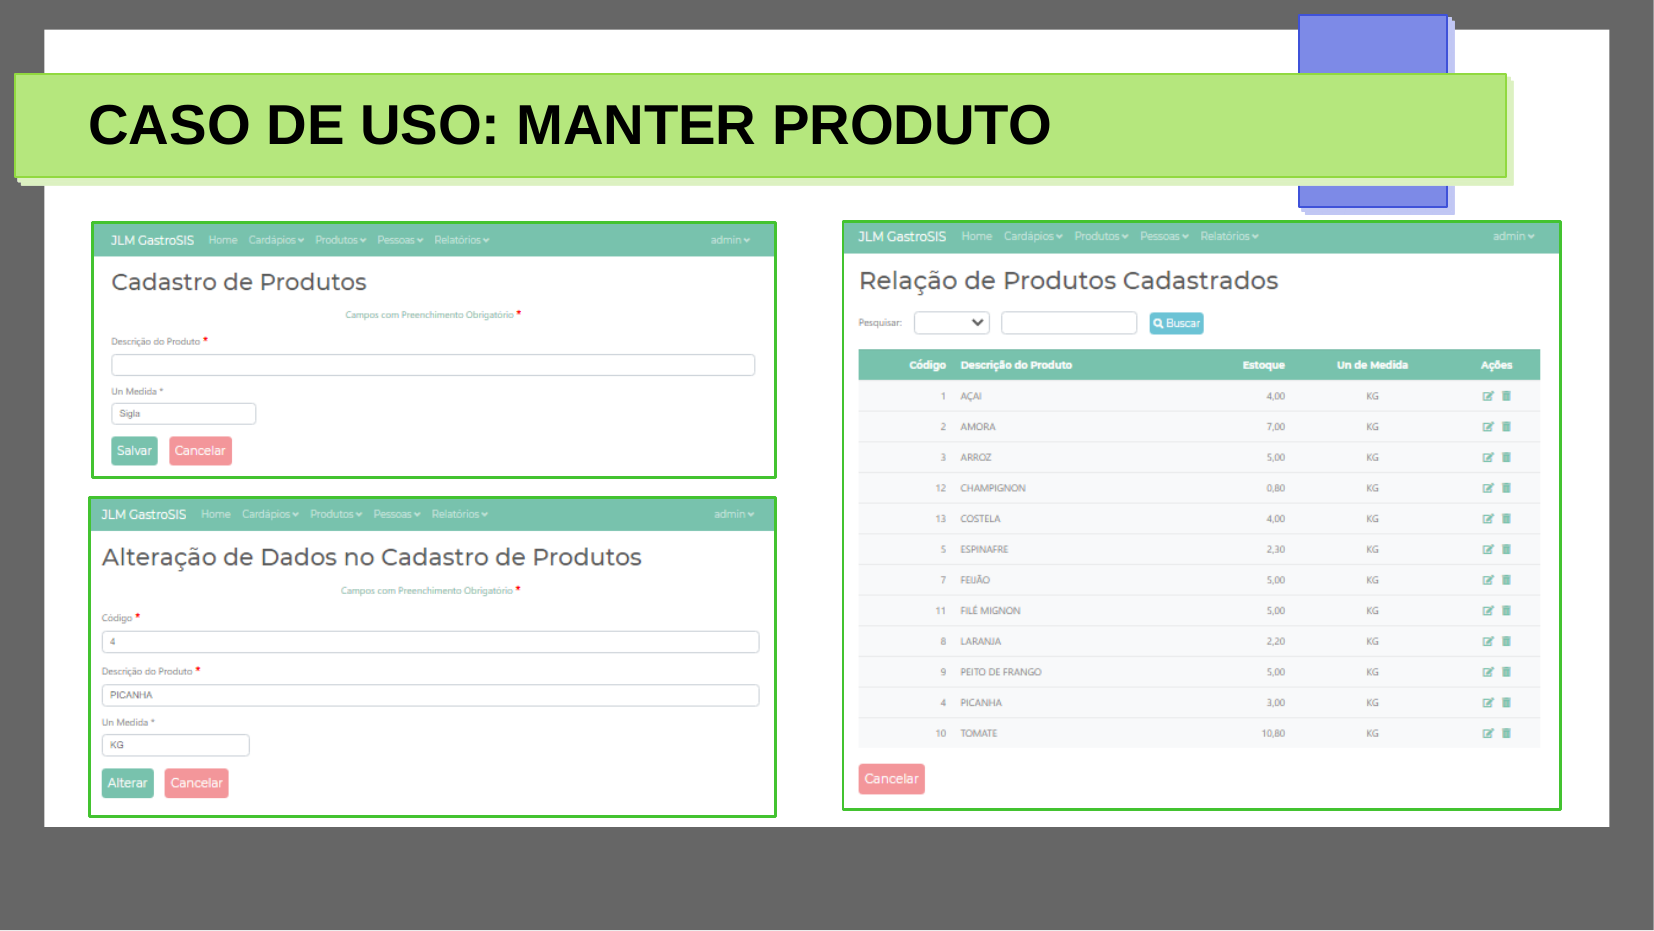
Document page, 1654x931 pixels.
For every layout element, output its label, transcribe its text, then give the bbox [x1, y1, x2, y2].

picture [90, 499, 774, 816]
picture [844, 223, 1560, 808]
picture [94, 224, 774, 476]
title Caso de Uso: manter produto [88, 73, 1506, 178]
